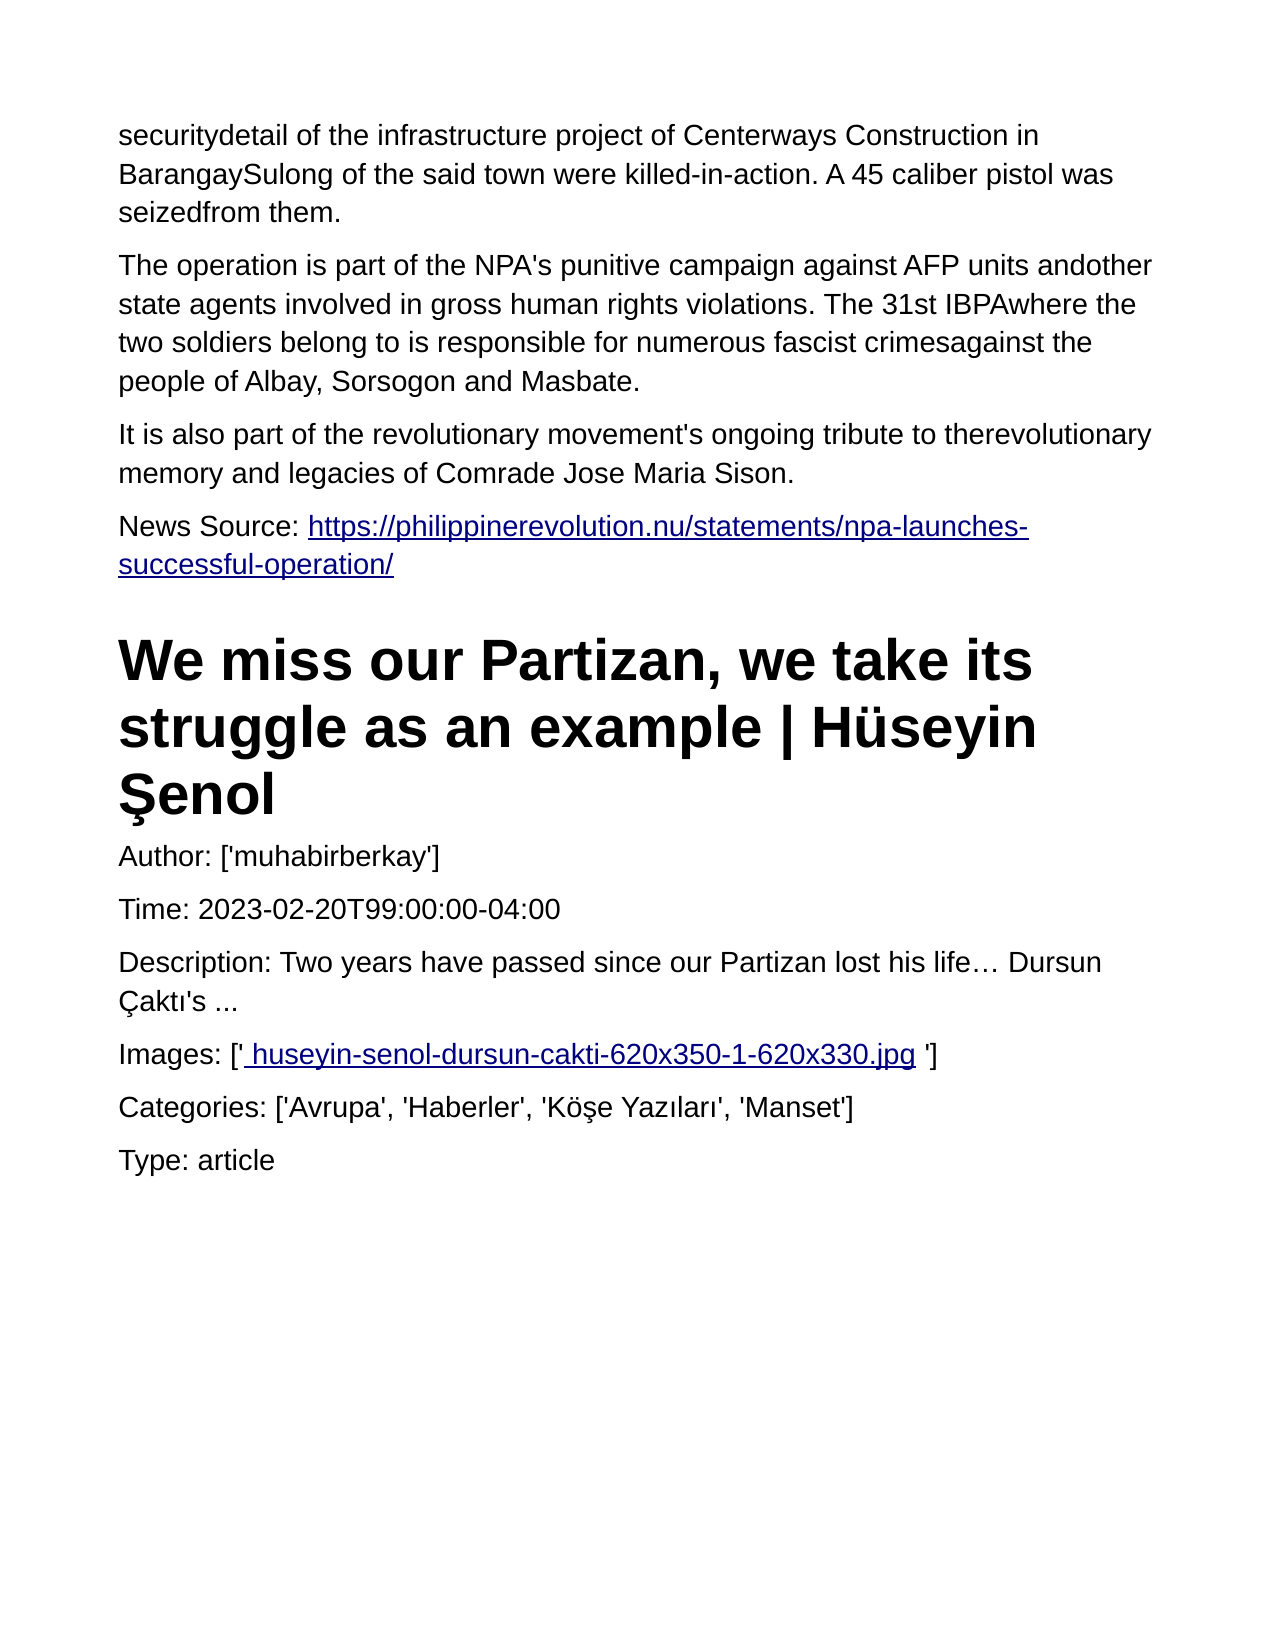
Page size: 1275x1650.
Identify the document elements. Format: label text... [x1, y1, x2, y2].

text It is also part of the revolutionary movement's ongoing tribute to therevolutionary memory and legacies of Comrade Jose Maria Sison. [118, 417, 1157, 489]
text Time: 2023-02-20T99:00:00-04:00 [118, 892, 1157, 926]
text News Source: https://philippinerevolution.nu/statements/npa-launches-successful-operation/ [118, 509, 1157, 581]
text Author: ['muhabirberkay'] [118, 839, 1157, 873]
text securitydetail of the infrastructure project of Centerways Construction in BarangaySulong of the said town were killed-in-action. A 45 caliber pistol was seizedfrom them. [118, 118, 1157, 229]
text Categories: ['Avrupa', 'Haberler', 'Köşe Yazıları', 'Manset'] [118, 1090, 1157, 1124]
text The operation is part of the NPA's punitive campaign against AFP units andother state agents involved in gross human rights violations. The 31st IBPAwhere the two soldiers belong to is responsible for numerous fascist crimesagainst the people of Albay, Sorsogon and Masbate. [118, 248, 1157, 397]
text Type: article [118, 1143, 1157, 1177]
subtitle We miss our Partizan, we take its struggle as an example | Hüseyin Şenol [118, 625, 1157, 827]
text Description: Two years have passed since our Partizan lost his life… Dursun Çaktı's ... [118, 945, 1157, 1017]
text Images: [' huseyin-senol-dursun-cakti-620x350-1-620x330.jpg '] [118, 1037, 1157, 1071]
